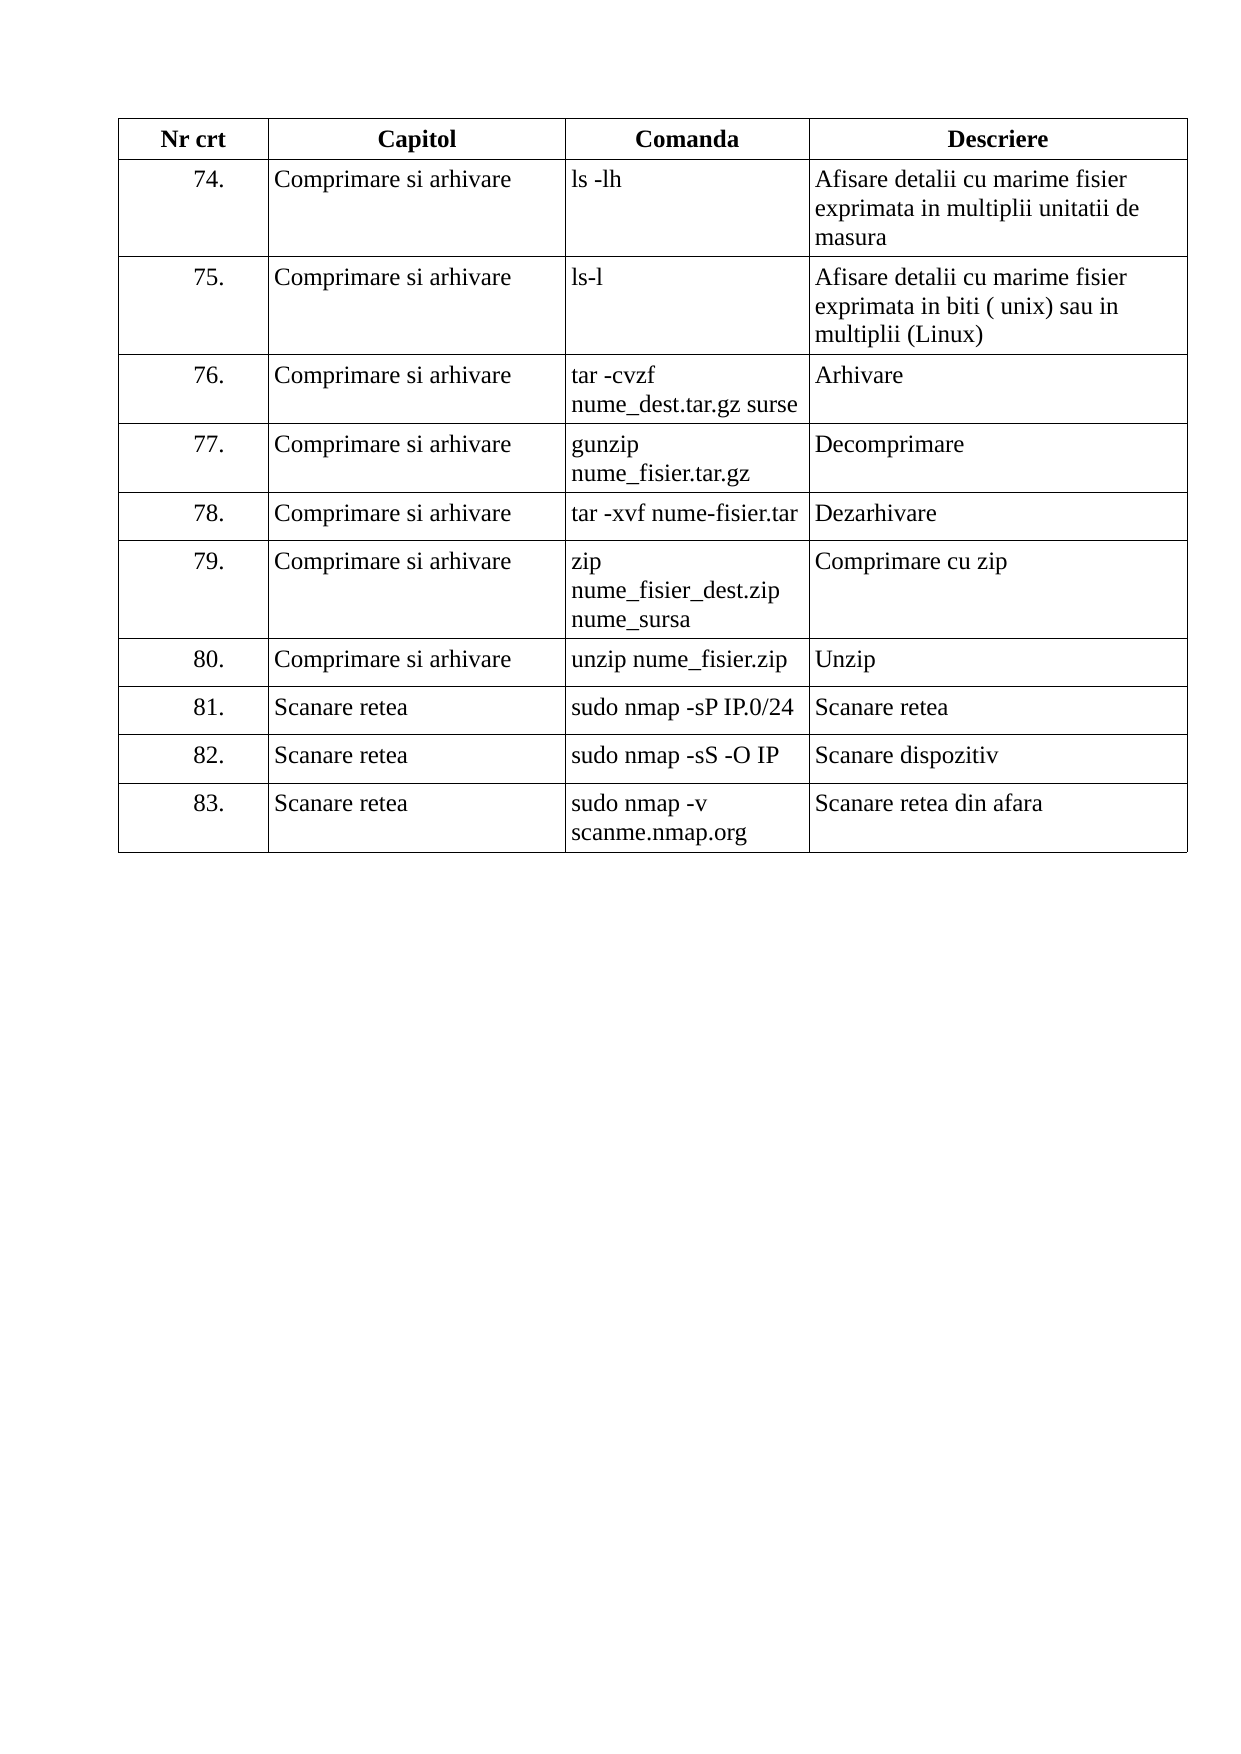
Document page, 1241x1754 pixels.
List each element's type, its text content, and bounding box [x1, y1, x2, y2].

table_cell Comprimare si arhivare [269, 355, 565, 423]
table_cell Scanare retea din afara [810, 784, 1187, 852]
table_cell Scanare dispozitiv [810, 735, 1187, 782]
table_cell ls -lh [566, 160, 809, 256]
table_header Capitol [269, 119, 565, 158]
table_cell [119, 424, 268, 492]
table_cell [119, 735, 268, 782]
table_cell Comprimare si arhivare [269, 639, 565, 686]
table_cell Comprimare si arhivare [269, 160, 565, 256]
table_cell Scanare retea [269, 735, 565, 782]
table_cell Afisare detalii cu marime fisier exprimata in biti ( unix) sau in multiplii (Linux) [810, 257, 1187, 354]
table_cell Arhivare [810, 355, 1187, 423]
table_cell unzip nume_fisier.zip [566, 639, 809, 686]
table_cell tar -cvzf nume_dest.tar.gz surse [566, 355, 809, 423]
table_cell [119, 493, 268, 540]
table_cell Scanare retea [269, 784, 565, 852]
table_cell Comprimare cu zip [810, 541, 1187, 638]
table_cell [119, 687, 268, 734]
table_cell [119, 784, 268, 852]
table_cell [119, 355, 268, 423]
table_cell [119, 639, 268, 686]
table_header Descriere [810, 119, 1187, 158]
table_cell sudo nmap -v scanme.nmap.org [566, 784, 809, 852]
table_cell sudo nmap -sS -O IP [566, 735, 809, 782]
table_cell Scanare retea [810, 687, 1187, 734]
table_cell Decomprimare [810, 424, 1187, 492]
table_cell Comprimare si arhivare [269, 493, 565, 540]
table_cell tar -xvf nume-fisier.tar [566, 493, 809, 540]
table_cell Afisare detalii cu marime fisier exprimata in multiplii unitatii de masura [810, 160, 1187, 256]
table_cell Comprimare si arhivare [269, 257, 565, 354]
table_cell Comprimare si arhivare [269, 541, 565, 638]
table_header Comanda [566, 119, 809, 158]
table_cell gunzip nume_fisier.tar.gz [566, 424, 809, 492]
table_cell [119, 257, 268, 354]
table_cell [119, 541, 268, 638]
table_cell [119, 160, 268, 256]
table_cell Scanare retea [269, 687, 565, 734]
table_header Nr crt [119, 119, 268, 158]
table_cell Dezarhivare [810, 493, 1187, 540]
table_cell Unzip [810, 639, 1187, 686]
table_cell Comprimare si arhivare [269, 424, 565, 492]
table_cell sudo nmap -sP IP.0/24 [566, 687, 809, 734]
table_cell ls-l [566, 257, 809, 354]
table_cell zip nume_fisier_dest.zip nume_sursa [566, 541, 809, 638]
